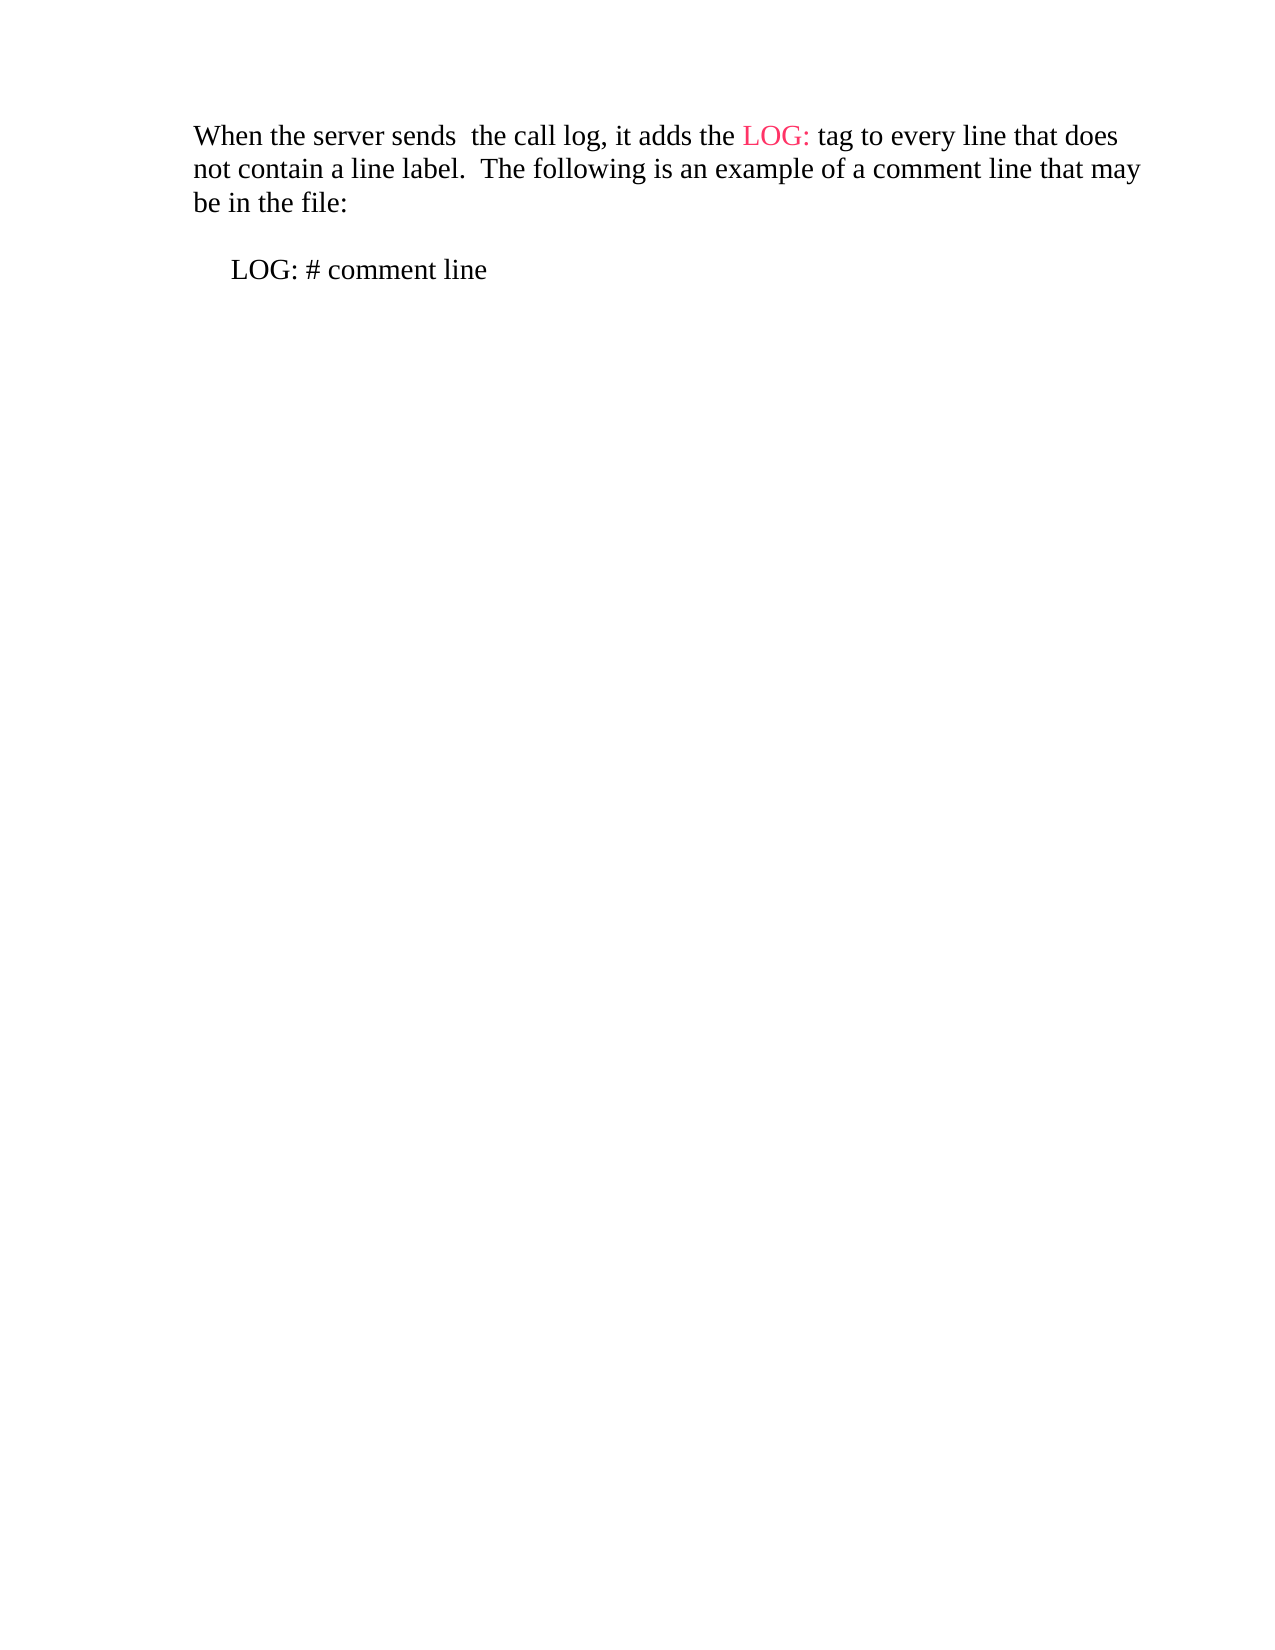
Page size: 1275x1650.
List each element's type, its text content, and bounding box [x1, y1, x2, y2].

list When the server sends the call log, it adds the LOG: tag to every line that does not contain a line label. The following is an example of a comment line that may be in the file: [156, 118, 1157, 219]
list LOG: # comment line [193, 252, 1157, 286]
